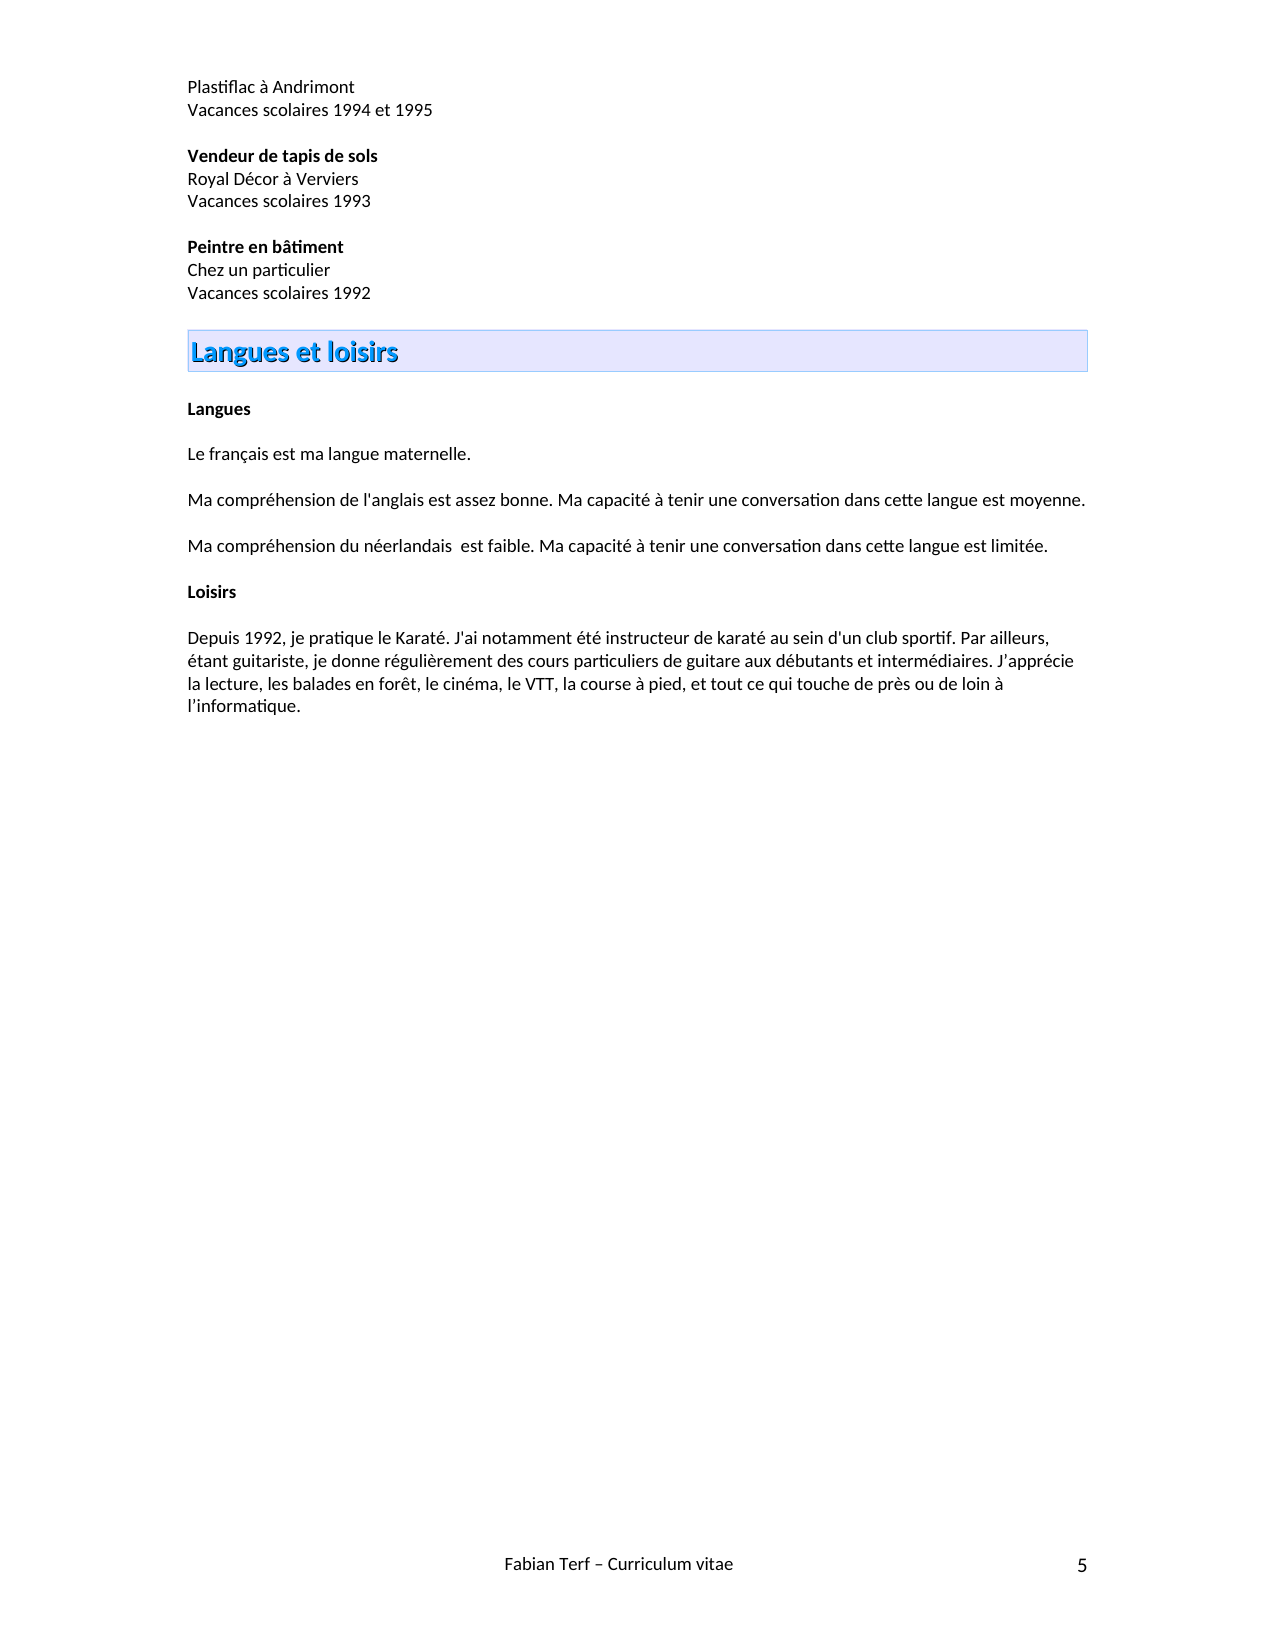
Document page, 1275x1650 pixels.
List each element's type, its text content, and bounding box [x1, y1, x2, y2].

text Vacances scolaires 1993 [187, 189, 1087, 212]
text Langues et loisirs [189, 331, 1087, 371]
text Vacances scolaires 1994 et 1995 [187, 98, 1087, 121]
text Langues [187, 397, 1087, 442]
text Depuis 1992, je pratique le Karaté. J'ai notamment été instructeur de karaté au sein d'un club sportif. Par ailleurs, étant guitariste, je donne régulièrement des cours particuliers de guitare aux débutants et intermédiaires. J’apprécie la lecture, les balades en forêt, le cinéma, le VTT, la course à pied, et tout ce qui touche de près ou de loin à l’informatique. [187, 626, 1087, 717]
text Loisirs [187, 580, 1087, 626]
text Royal Décor à Verviers [187, 167, 1087, 189]
text Plastiflac à Andrimont [187, 75, 1087, 98]
text Chez un particulier [187, 258, 1087, 281]
text Vendeur de tapis de sols [187, 144, 1087, 167]
text Ma compréhension de l'anglais est assez bonne. Ma capacité à tenir une conversation dans cette langue est moyenne. [187, 488, 1087, 511]
text Le français est ma langue maternelle. [187, 442, 1087, 465]
text Vacances scolaires 1992 [187, 281, 1087, 304]
text Ma compréhension du néerlandais est faible. Ma capacité à tenir une conversation dans cette langue est limitée. [187, 534, 1087, 557]
text Peintre en bâtiment [187, 235, 1087, 258]
